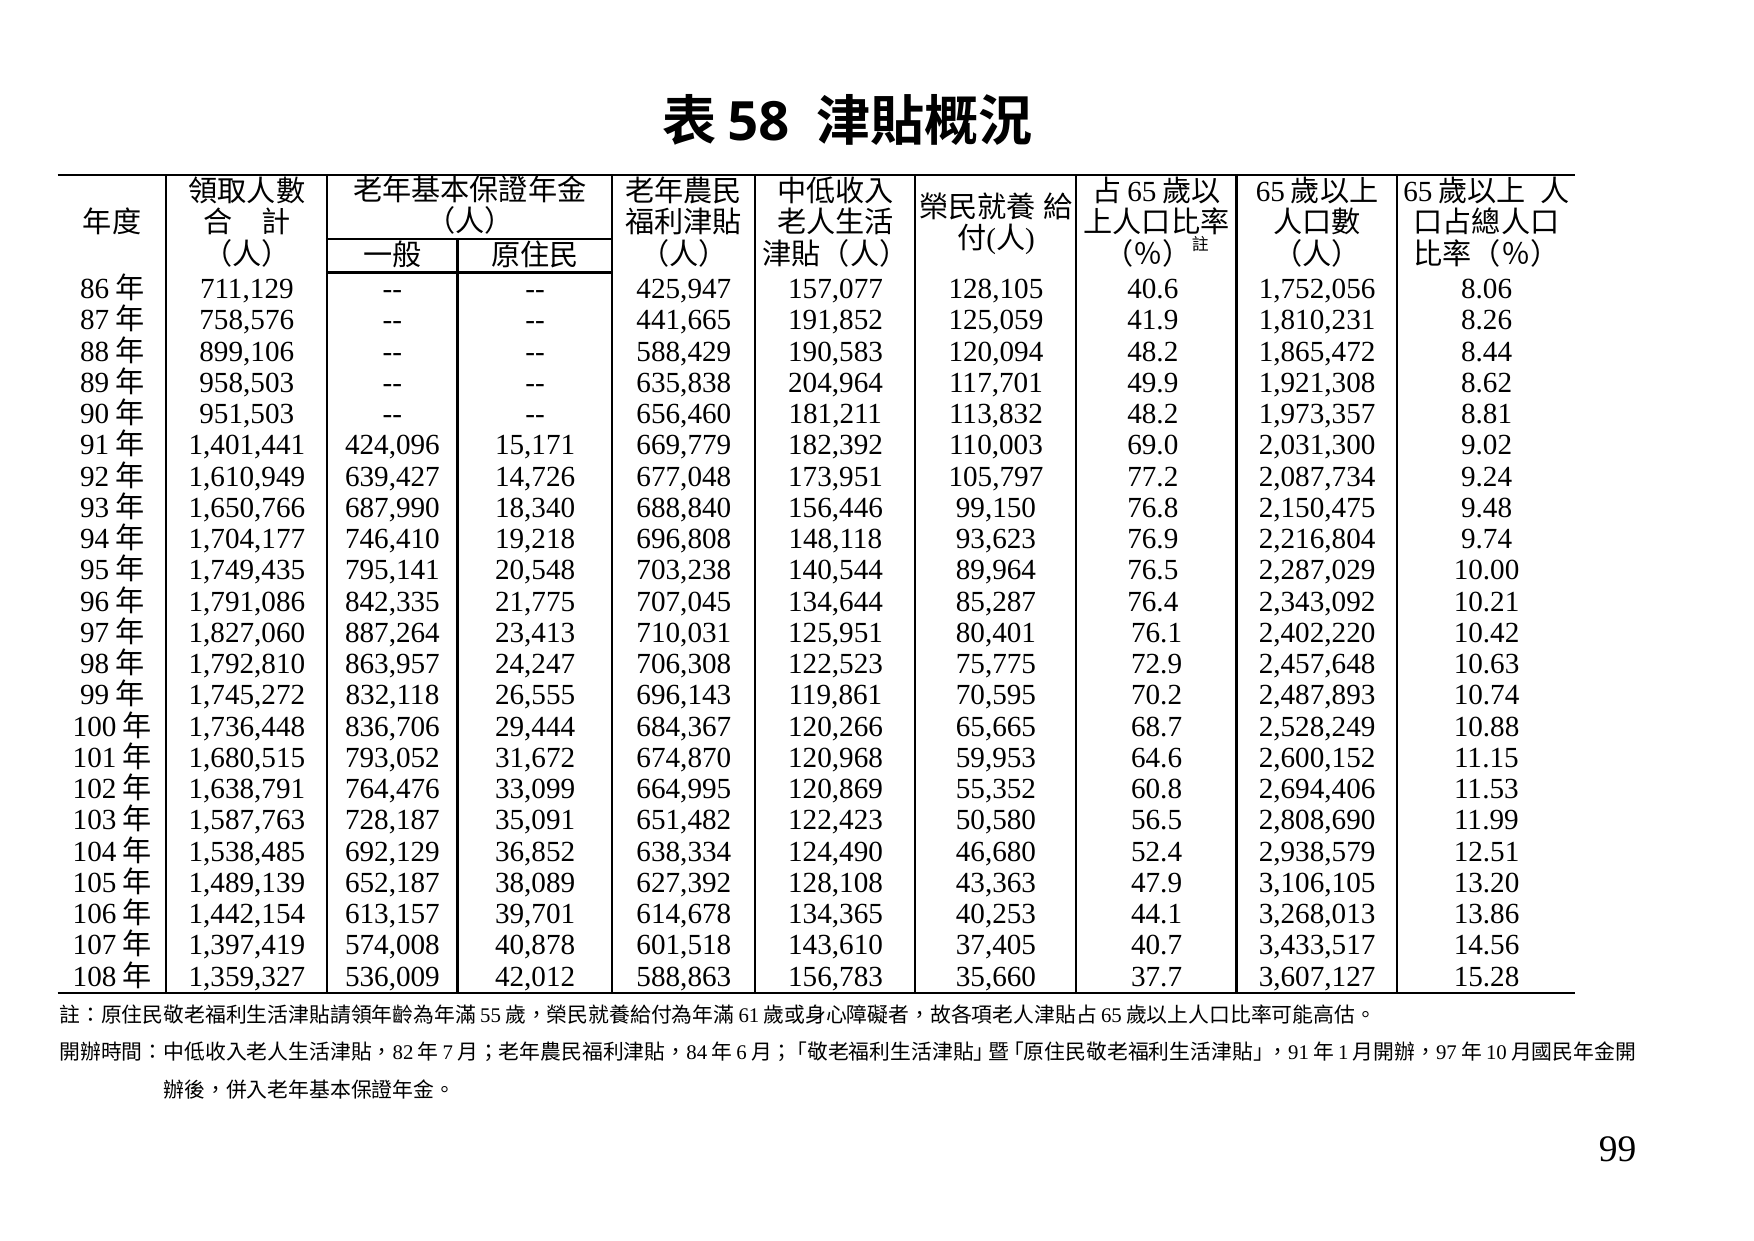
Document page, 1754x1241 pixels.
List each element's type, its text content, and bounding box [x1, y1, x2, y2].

table_cell 836,706 [328, 711, 456, 742]
table_cell 3,106,105 [1238, 867, 1396, 898]
table_cell 99,150 [916, 492, 1075, 523]
text 開辦時間：中低收入老人生活津貼，82年7月；老年農民福利津貼，84年6月；「敬老福利生活津貼」暨「原住民敬老福利生活津貼」，91年1月開辦，97年10月國民年金開辦後，併入老年基本保證年金。 [59, 1032, 1636, 1107]
table_cell 832,118 [328, 680, 456, 711]
table_cell 441,665 [613, 305, 754, 336]
table_cell 11.53 [1398, 774, 1575, 805]
table_cell -- [459, 274, 611, 305]
table_cell 14.56 [1398, 930, 1575, 961]
table_cell 77.2 [1077, 461, 1235, 492]
table_cell 684,367 [613, 711, 754, 742]
table_cell 113,832 [916, 399, 1075, 430]
table_cell 103年 [58, 805, 165, 836]
table_cell 36,852 [459, 836, 611, 867]
table_cell 100年 [58, 711, 165, 742]
table_cell -- [328, 305, 456, 336]
table_cell 1,792,810 [167, 649, 326, 680]
table_cell 105,797 [916, 461, 1075, 492]
table_cell 688,840 [613, 492, 754, 523]
table_cell 2,808,690 [1238, 805, 1396, 836]
table_cell 122,523 [756, 649, 914, 680]
table_cell 35,660 [916, 961, 1075, 992]
table_cell 588,429 [613, 336, 754, 367]
table_cell 140,544 [756, 555, 914, 586]
table_cell 134,365 [756, 899, 914, 930]
table_cell 669,779 [613, 430, 754, 461]
table_cell 56.5 [1077, 805, 1235, 836]
table_header 年度 [58, 176, 165, 271]
table_cell 1,736,448 [167, 711, 326, 742]
table_cell 40.7 [1077, 930, 1235, 961]
table_cell 125,951 [756, 617, 914, 648]
table_cell 11.99 [1398, 805, 1575, 836]
table_cell 21,775 [459, 586, 611, 617]
table_cell 627,392 [613, 867, 754, 898]
table_cell 76.9 [1077, 524, 1235, 555]
table_cell 148,118 [756, 524, 914, 555]
table_cell 41.9 [1077, 305, 1235, 336]
table_cell 710,031 [613, 617, 754, 648]
table_cell 1,538,485 [167, 836, 326, 867]
table_cell 2,487,893 [1238, 680, 1396, 711]
table_cell 29,444 [459, 711, 611, 742]
table_cell 703,238 [613, 555, 754, 586]
table_header 65歲以上 人口占總人口比率（％） [1398, 176, 1575, 271]
table_cell 156,783 [756, 961, 914, 992]
table_cell 2,528,249 [1238, 711, 1396, 742]
table_cell 182,392 [756, 430, 914, 461]
table_cell 122,423 [756, 805, 914, 836]
table_cell 425,947 [613, 271, 754, 305]
table_cell 96年 [58, 586, 165, 617]
table_cell 89,964 [916, 555, 1075, 586]
table_cell 104年 [58, 836, 165, 867]
table_cell 143,610 [756, 930, 914, 961]
table_cell 120,968 [756, 742, 914, 773]
table_cell 8.44 [1398, 336, 1575, 367]
table_cell 68.7 [1077, 711, 1235, 742]
table_cell 692,129 [328, 836, 456, 867]
table_cell 49.9 [1077, 367, 1235, 398]
table_cell 1,865,472 [1238, 336, 1396, 367]
table_cell 23,413 [459, 617, 611, 648]
table_cell 128,108 [756, 867, 914, 898]
table_cell 37,405 [916, 930, 1075, 961]
table_cell 93,623 [916, 524, 1075, 555]
table_cell 1,610,949 [167, 461, 326, 492]
table_cell 191,852 [756, 305, 914, 336]
table_cell 39,701 [459, 899, 611, 930]
table_cell 2,216,804 [1238, 524, 1396, 555]
table_cell 1,827,060 [167, 617, 326, 648]
table_cell 613,157 [328, 899, 456, 930]
table_cell 536,009 [328, 961, 456, 992]
table_cell 899,106 [167, 336, 326, 367]
table_cell 793,052 [328, 742, 456, 773]
table_cell 651,482 [613, 805, 754, 836]
table_cell 76.1 [1077, 617, 1235, 648]
table_header 領取人數 合 計 （人） [167, 176, 326, 271]
table_cell 711,129 [167, 271, 326, 305]
table_cell 108年 [58, 961, 165, 992]
table_cell 42,012 [459, 961, 611, 992]
table_cell 2,457,648 [1238, 649, 1396, 680]
text 註：原住民敬老福利生活津貼請領年齡為年滿55歲，榮民就養給付為年滿61歲或身心障礙者，故各項老人津貼占65歲以上人口比率可能高估。 [59, 994, 1636, 1032]
table_cell 117,701 [916, 367, 1075, 398]
table_cell 55,352 [916, 774, 1075, 805]
table_cell 1,587,763 [167, 805, 326, 836]
table_cell 40,253 [916, 899, 1075, 930]
table_cell 652,187 [328, 867, 456, 898]
table_cell 2,694,406 [1238, 774, 1396, 805]
table_cell 93年 [58, 492, 165, 523]
table_cell 156,446 [756, 492, 914, 523]
table_cell 677,048 [613, 461, 754, 492]
table_cell 76.4 [1077, 586, 1235, 617]
table_cell 119,861 [756, 680, 914, 711]
table_cell 33,099 [459, 774, 611, 805]
table_cell 80,401 [916, 617, 1075, 648]
table_cell 656,460 [613, 399, 754, 430]
table_cell 46,680 [916, 836, 1075, 867]
table_cell 原住民 [459, 240, 611, 271]
table_cell 47.9 [1077, 867, 1235, 898]
table_cell 98年 [58, 649, 165, 680]
table_cell 728,187 [328, 805, 456, 836]
table_cell 101年 [58, 742, 165, 773]
table_cell -- [328, 274, 456, 305]
table_cell 9.02 [1398, 430, 1575, 461]
table_cell 43,363 [916, 867, 1075, 898]
table_cell 26,555 [459, 680, 611, 711]
table_cell 89年 [58, 367, 165, 398]
table_cell -- [459, 399, 611, 430]
table_cell 15,171 [459, 430, 611, 461]
table_cell 24,247 [459, 649, 611, 680]
table_cell 706,308 [613, 649, 754, 680]
table_cell 69.0 [1077, 430, 1235, 461]
table_cell 10.74 [1398, 680, 1575, 711]
table_cell 10.42 [1398, 617, 1575, 648]
table_cell 97年 [58, 617, 165, 648]
table_cell 70,595 [916, 680, 1075, 711]
table_cell 14,726 [459, 461, 611, 492]
table_cell 2,150,475 [1238, 492, 1396, 523]
table_cell 1,397,419 [167, 930, 326, 961]
table_cell 8.26 [1398, 305, 1575, 336]
table_cell 2,087,734 [1238, 461, 1396, 492]
table_cell 一般 [328, 240, 456, 271]
table_cell 9.24 [1398, 461, 1575, 492]
table_cell 574,008 [328, 930, 456, 961]
table_cell 1,791,086 [167, 586, 326, 617]
table_cell 1,704,177 [167, 524, 326, 555]
table_header 占65歲以上人口比率（％）註 [1077, 176, 1235, 271]
table_cell 638,334 [613, 836, 754, 867]
table_cell 951,503 [167, 399, 326, 430]
table_cell 190,583 [756, 336, 914, 367]
table_cell 204,964 [756, 367, 914, 398]
table_cell 40.6 [1077, 271, 1235, 305]
table_cell 746,410 [328, 524, 456, 555]
table_cell 19,218 [459, 524, 611, 555]
table_cell 10.88 [1398, 711, 1575, 742]
table_cell -- [459, 305, 611, 336]
table_cell 8.81 [1398, 399, 1575, 430]
table_cell 13.86 [1398, 899, 1575, 930]
table_cell 10.63 [1398, 649, 1575, 680]
table_header 中低收入 老人生活 津貼（人） [756, 176, 914, 271]
table_cell 102年 [58, 774, 165, 805]
table_cell 40,878 [459, 930, 611, 961]
table_cell 2,938,579 [1238, 836, 1396, 867]
table_cell 639,427 [328, 461, 456, 492]
table_cell 124,490 [756, 836, 914, 867]
table_cell 120,869 [756, 774, 914, 805]
table_cell 65,665 [916, 711, 1075, 742]
table_cell 106年 [58, 899, 165, 930]
table_cell 13.20 [1398, 867, 1575, 898]
table_cell 95年 [58, 555, 165, 586]
table_cell 173,951 [756, 461, 914, 492]
table_cell 59,953 [916, 742, 1075, 773]
table_cell -- [459, 367, 611, 398]
table_cell 601,518 [613, 930, 754, 961]
table_cell 2,287,029 [1238, 555, 1396, 586]
table_cell 2,343,092 [1238, 586, 1396, 617]
table_cell 635,838 [613, 367, 754, 398]
table_cell 60.8 [1077, 774, 1235, 805]
table_cell 1,749,435 [167, 555, 326, 586]
table_cell 687,990 [328, 492, 456, 523]
table_cell 2,402,220 [1238, 617, 1396, 648]
table_cell 91年 [58, 430, 165, 461]
table_cell 76.8 [1077, 492, 1235, 523]
table_cell 696,808 [613, 524, 754, 555]
table_cell 1,921,308 [1238, 367, 1396, 398]
table_cell 1,973,357 [1238, 399, 1396, 430]
table_cell 181,211 [756, 399, 914, 430]
table_cell 1,680,515 [167, 742, 326, 773]
table_cell 588,863 [613, 961, 754, 992]
table_cell 157,077 [756, 271, 914, 305]
table_cell -- [459, 336, 611, 367]
table_cell 842,335 [328, 586, 456, 617]
table_cell 88年 [58, 336, 165, 367]
table_cell 3,268,013 [1238, 899, 1396, 930]
table_cell 76.5 [1077, 555, 1235, 586]
table_cell -- [328, 336, 456, 367]
table_cell 758,576 [167, 305, 326, 336]
table_cell 11.15 [1398, 742, 1575, 773]
table_header 老年農民 福利津貼 （人） [613, 176, 754, 271]
table_cell 12.51 [1398, 836, 1575, 867]
subtitle 表58 津貼概況 [59, 61, 1636, 173]
table_cell 70.2 [1077, 680, 1235, 711]
table_cell 38,089 [459, 867, 611, 898]
table_cell 863,957 [328, 649, 456, 680]
table_header 65歲以上 人口數 （人） [1238, 176, 1396, 271]
table_cell 86年 [58, 271, 165, 305]
table_cell 72.9 [1077, 649, 1235, 680]
table_cell 3,607,127 [1238, 961, 1396, 992]
table_cell 674,870 [613, 742, 754, 773]
table_cell 18,340 [459, 492, 611, 523]
table_cell 707,045 [613, 586, 754, 617]
table_cell 125,059 [916, 305, 1075, 336]
table_header 榮民就養 給付(人) [916, 176, 1075, 271]
table_cell 94年 [58, 524, 165, 555]
table_cell 1,401,441 [167, 430, 326, 461]
table_cell 2,031,300 [1238, 430, 1396, 461]
table_header 老年基本保證年金 （人） [328, 176, 611, 238]
table_cell 1,489,139 [167, 867, 326, 898]
table_cell 887,264 [328, 617, 456, 648]
table_cell 764,476 [328, 774, 456, 805]
table_cell 958,503 [167, 367, 326, 398]
table_cell 44.1 [1077, 899, 1235, 930]
table_cell 1,745,272 [167, 680, 326, 711]
table_cell 85,287 [916, 586, 1075, 617]
table_cell 120,094 [916, 336, 1075, 367]
table_cell 424,096 [328, 430, 456, 461]
table_cell 48.2 [1077, 336, 1235, 367]
table_cell 37.7 [1077, 961, 1235, 992]
table_cell 1,752,056 [1238, 271, 1396, 305]
table_cell 3,433,517 [1238, 930, 1396, 961]
table_cell 50,580 [916, 805, 1075, 836]
table_cell 1,442,154 [167, 899, 326, 930]
table_cell 1,638,791 [167, 774, 326, 805]
table_cell 1,650,766 [167, 492, 326, 523]
table_cell 8.06 [1398, 271, 1575, 305]
table_cell 15.28 [1398, 961, 1575, 992]
table_cell 1,810,231 [1238, 305, 1396, 336]
table_cell 2,600,152 [1238, 742, 1396, 773]
table_cell 20,548 [459, 555, 611, 586]
table_cell 110,003 [916, 430, 1075, 461]
table_cell -- [328, 399, 456, 430]
table_cell 10.21 [1398, 586, 1575, 617]
table_cell 1,359,327 [167, 961, 326, 992]
table_cell 64.6 [1077, 742, 1235, 773]
table_cell 10.00 [1398, 555, 1575, 586]
table_cell 99年 [58, 680, 165, 711]
table_cell 105年 [58, 867, 165, 898]
table_cell 92年 [58, 461, 165, 492]
table_cell 8.62 [1398, 367, 1575, 398]
table_cell 75,775 [916, 649, 1075, 680]
table_cell 614,678 [613, 899, 754, 930]
table_cell -- [328, 367, 456, 398]
table_cell 128,105 [916, 271, 1075, 305]
table_cell 31,672 [459, 742, 611, 773]
table_cell 9.48 [1398, 492, 1575, 523]
table_cell 696,143 [613, 680, 754, 711]
table_cell 90年 [58, 399, 165, 430]
table_cell 795,141 [328, 555, 456, 586]
table_cell 107年 [58, 930, 165, 961]
table_cell 87年 [58, 305, 165, 336]
table_cell 9.74 [1398, 524, 1575, 555]
table_cell 52.4 [1077, 836, 1235, 867]
table_cell 134,644 [756, 586, 914, 617]
table_cell 120,266 [756, 711, 914, 742]
table_cell 35,091 [459, 805, 611, 836]
table_cell 48.2 [1077, 399, 1235, 430]
table_cell 664,995 [613, 774, 754, 805]
